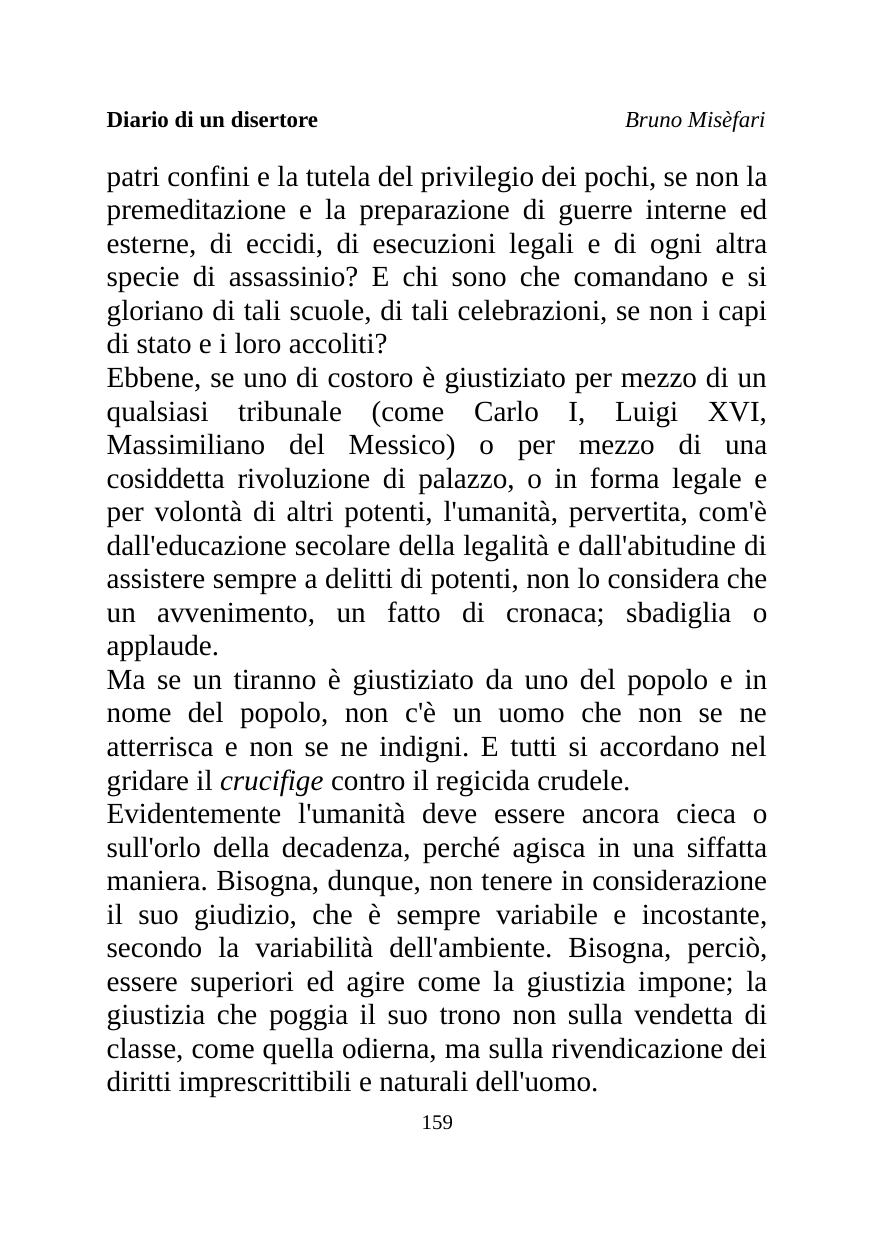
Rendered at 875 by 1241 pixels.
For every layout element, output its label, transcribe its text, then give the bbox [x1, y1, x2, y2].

text Ma se un tiranno è giustiziato da uno del popolo e in nome del popolo, non c'è un uomo che non se ne atterrisca e non se ne indigni. E tutti si accordano nel gridare il crucifige contro il regicida crudele. [106, 662, 768, 796]
text Ebbene, se uno di costoro è giustiziato per mezzo di un qualsiasi tribunale (come Carlo I, Luigi XVI, Massimiliano del Messico) o per mezzo di una cosiddetta rivoluzione di palazzo, o in forma legale e per volontà di altri potenti, l'umanità, pervertita, com'è dall'educazione secolare della legalità e dall'abitudine di assistere sempre a delitti di potenti, non lo considera che un avvenimento, un fatto di cronaca; sbadiglia o applaude. [106, 360, 768, 662]
text patri confini e la tutela del privilegio dei pochi, se non la premeditazione e la preparazione di guerre interne ed esterne, di eccidi, di esecuzioni legali e di ogni altra specie di assassinio? E chi sono che comandano e si gloriano di tali scuole, di tali celebrazioni, se non i capi di stato e i loro accoliti? [106, 159, 768, 360]
text Evidentemente l'umanità deve essere ancora cieca o sull'orlo della decadenza, perché agisca in una siffatta maniera. Bisogna, dunque, non tenere in considerazione il suo giudizio, che è sempre variabile e incostante, secondo la variabilità dell'ambiente. Bisogna, perciò, essere superiori ed agire come la giustizia impone; la giustizia che poggia il suo trono non sulla vendetta di classe, come quella odierna, ma sulla rivendicazione dei diritti imprescrittibili e naturali dell'uomo. [106, 796, 768, 1098]
